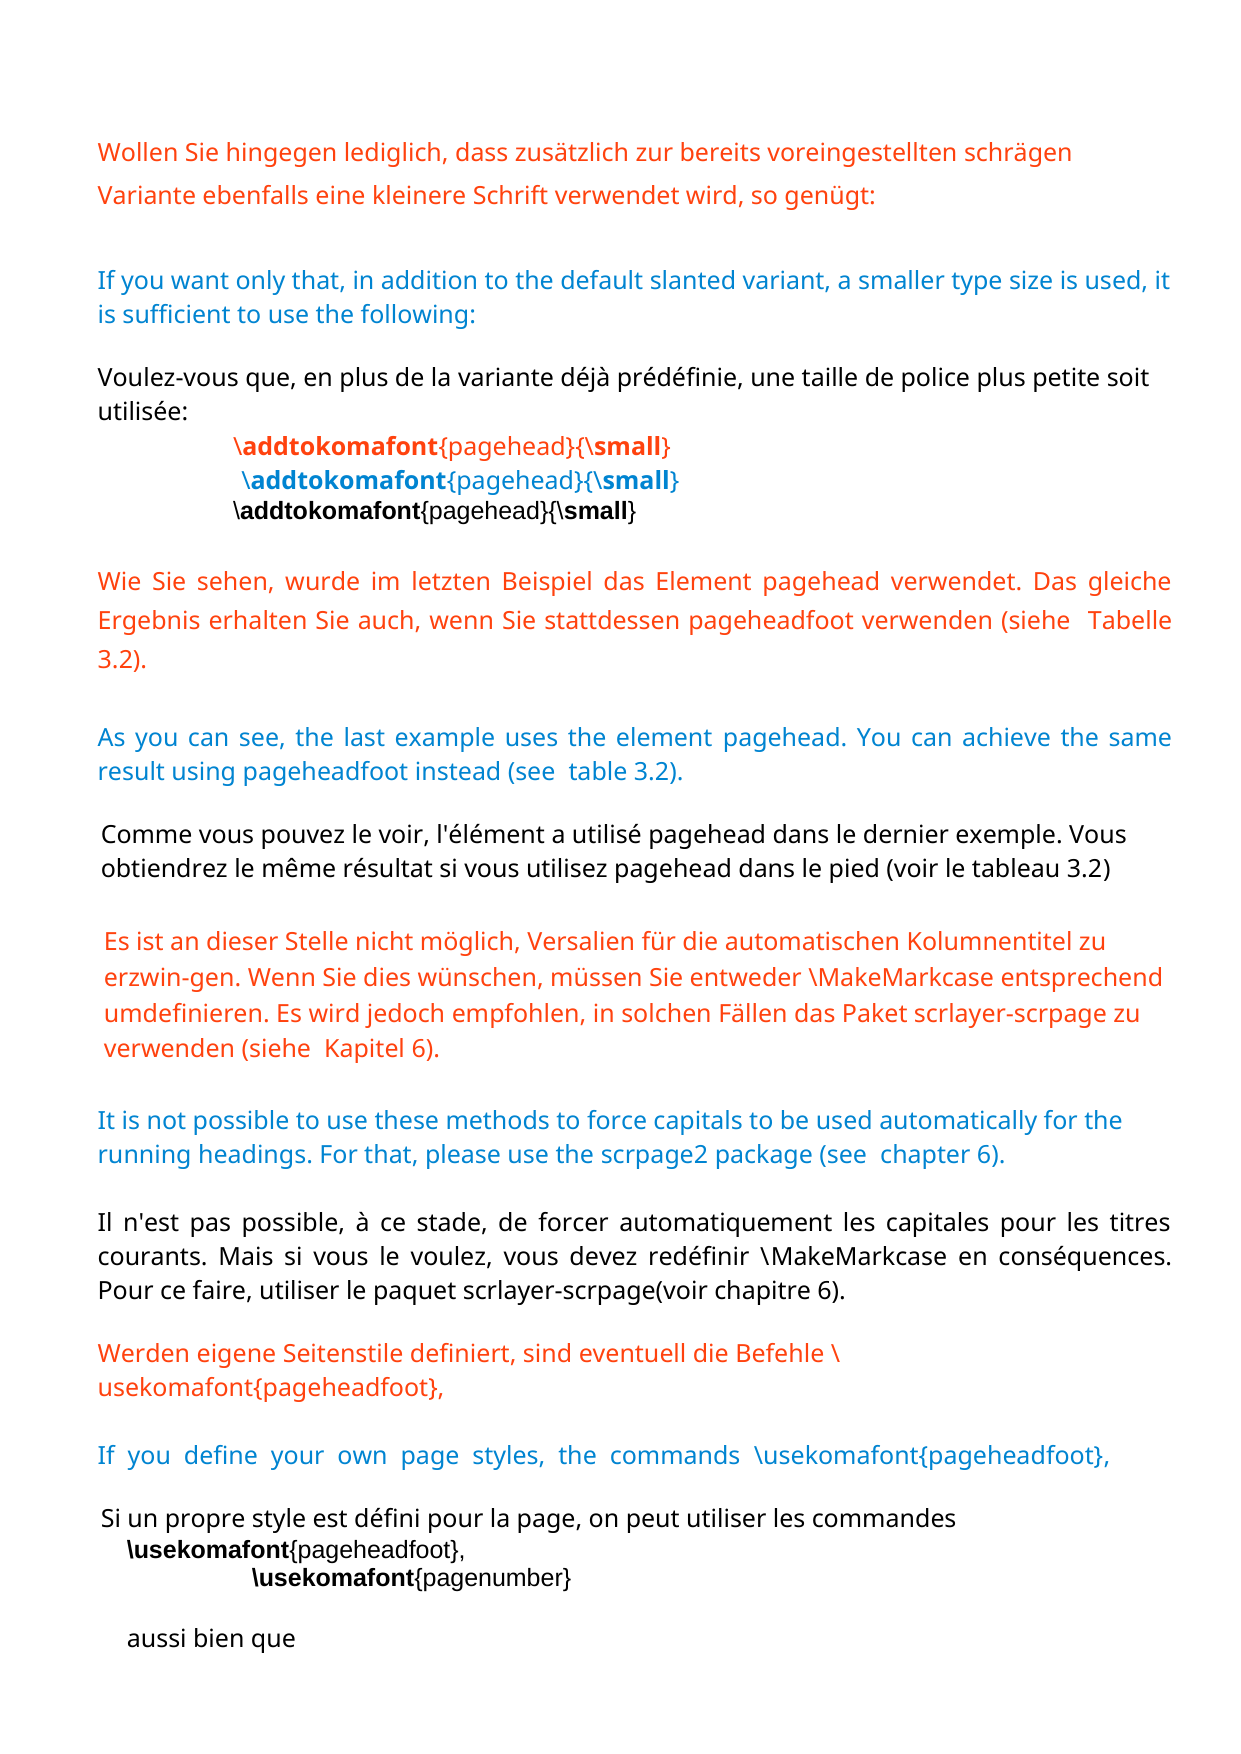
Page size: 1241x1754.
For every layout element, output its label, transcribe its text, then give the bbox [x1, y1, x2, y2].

text Il n'est pas possible, à ce stade, de forcer automatiquement les capitales pour les titres courants. Mais si vous le voulez, vous devez redéfinir \MakeMarkcase en conséquences. Pour ce faire, utiliser le paquet scrlayer-scrpage(voir chapitre 6). [97, 1204, 1172, 1307]
text \usekomafont{pagenumber} [127, 1563, 1172, 1592]
text \usekomafont{pageheadfoot}, [127, 1534, 1172, 1563]
text It is not possible to use these methods to force capitals to be used automatically for the running headings. For that, please use the scrpage2 package (see chapter 6). [97, 1102, 1172, 1171]
text Es ist an dieser Stelle nicht möglich, Versalien für die automatischen Kolumnentitel zu erzwin-gen. Wenn Sie dies wünschen, müssen Sie entweder \MakeMarkcase entsprechend umdefinieren. Es wird jedoch empfohlen, in solchen Fällen das Paket scrlayer-scrpage zu verwenden (siehe Kapitel 6). [104, 924, 1170, 1065]
text \addtokomafont{pagehead}{\small} [241, 462, 1172, 496]
text \addtokomafont{pagehead}{\small} [233, 428, 1172, 462]
text \addtokomafont{pagehead}{\small} [233, 496, 1172, 525]
text If you define your own page styles, the commands \usekomafont{pageheadfoot}, [97, 1438, 1172, 1472]
text Voulez-vous que, en plus de la variante déjà prédéfinie, une taille de police plus petite soit utilisée: [97, 359, 1170, 427]
text If you want only that, in addition to the default slanted variant, a smaller type size is used, it is suﬃcient to use the following: [97, 262, 1172, 331]
text As you can see, the last example uses the element pagehead. You can achieve the same result using pageheadfoot instead (see table 3.2). [97, 720, 1172, 788]
text Wie Sie sehen, wurde im letzten Beispiel das Element pagehead verwendet. Das gleiche Ergebnis erhalten Sie auch, wenn Sie stattdessen pageheadfoot verwenden (siehe Tabelle 3.2). [97, 563, 1172, 676]
text Si un propre style est défini pour la page, on peut utiliser les commandes [101, 1501, 1170, 1534]
text Werden eigene Seitenstile definiert, sind eventuell die Befehle \usekomafont{pageheadfoot}, [97, 1336, 1172, 1404]
text aussi bien que [127, 1621, 1172, 1655]
text Wollen Sie hingegen lediglich, dass zusätzlich zur bereits voreingestellten schrägen Variante ebenfalls eine kleinere Schrift verwendet wird, so genügt: [97, 135, 1172, 212]
text Comme vous pouvez le voir, l'élément a utilisé pagehead dans le dernier exemple. Vous obtiendrez le même résultat si vous utilisez pagehead dans le pied (voir le tableau 3.2) [101, 817, 1170, 885]
